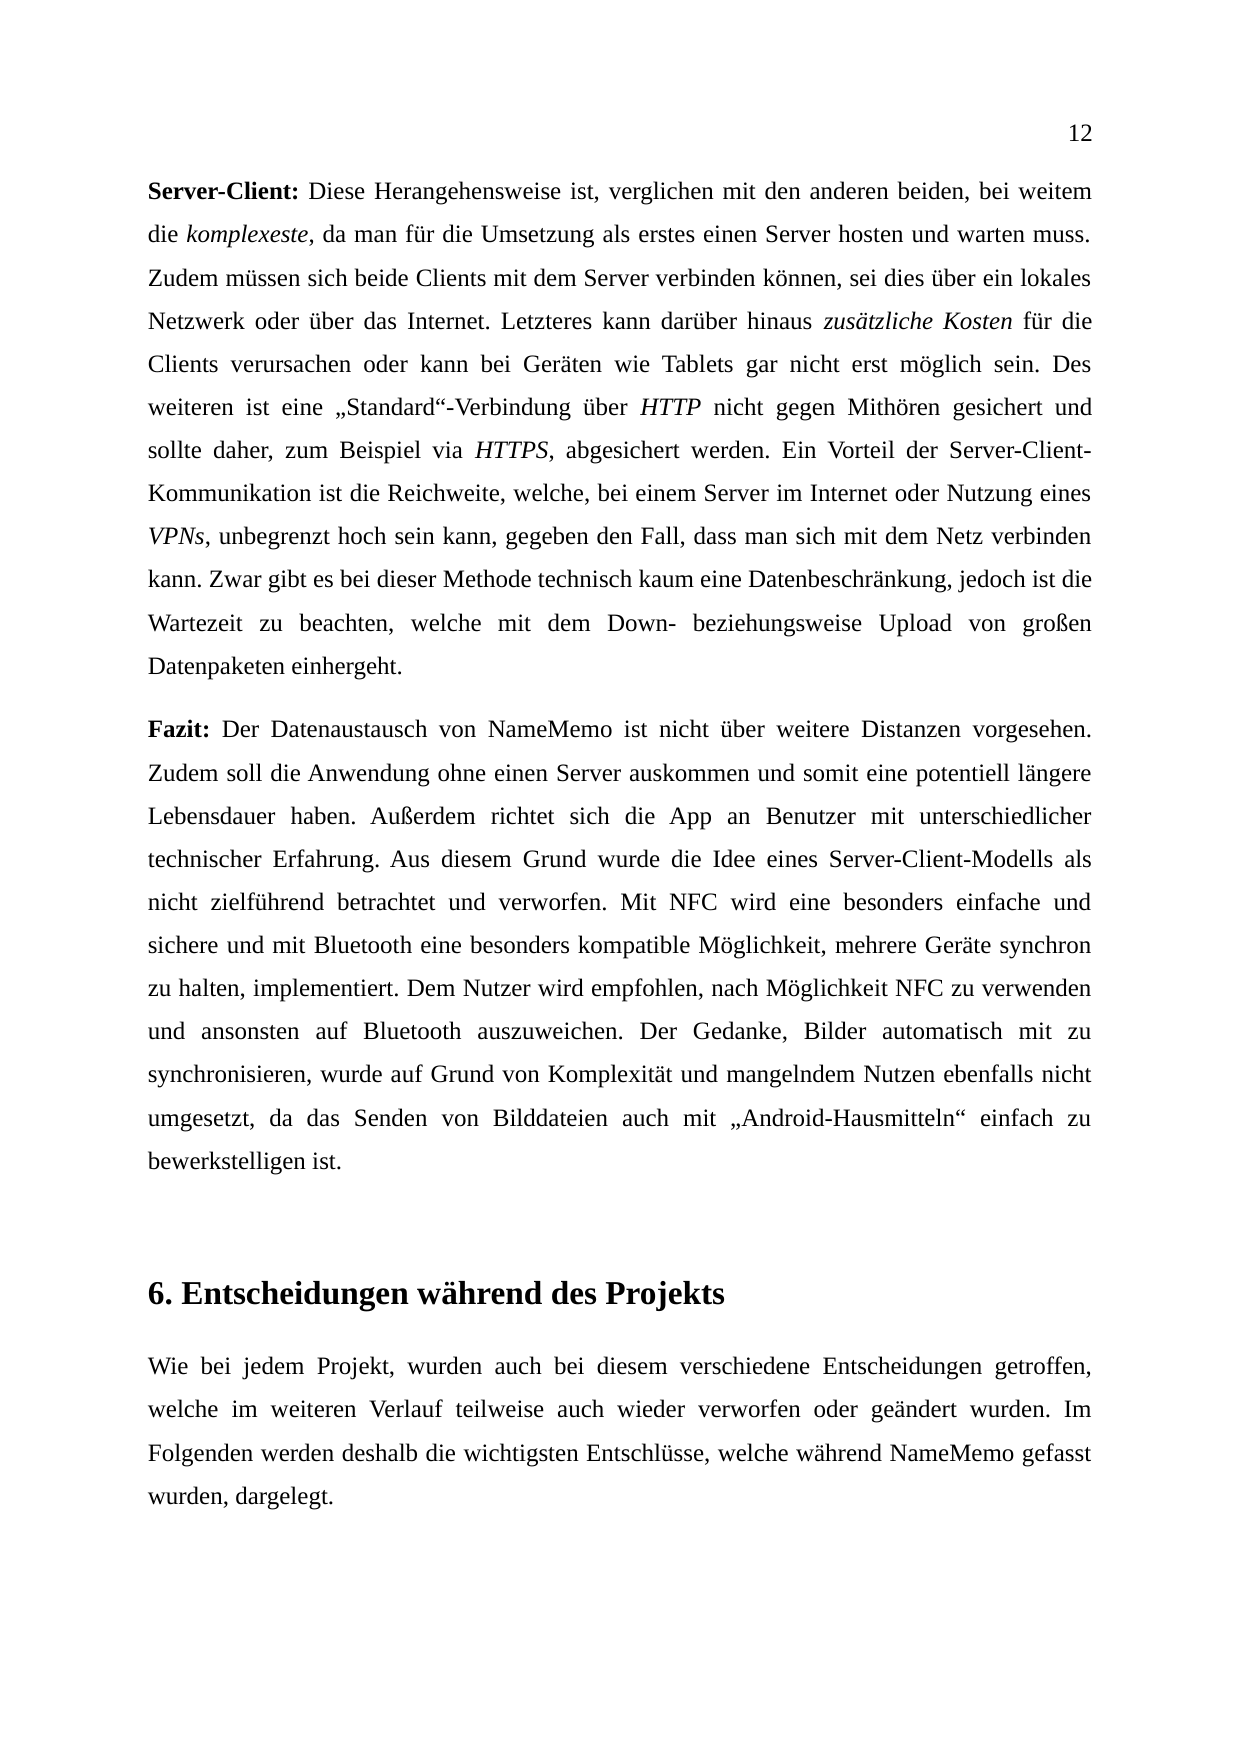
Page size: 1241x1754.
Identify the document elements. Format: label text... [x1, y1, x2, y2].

subtitle 6. Entscheidungen während des Projekts [148, 1273, 1093, 1312]
text Server-Client: Diese Herangehensweise ist, verglichen mit den anderen beiden, bei weitem die komplexeste, da man für die Umsetzung als erstes einen Server hosten und warten muss. Zudem müssen sich beide Clients mit dem Server verbinden können, sei dies über ein lokales Netzwerk oder über das Internet. Letzteres kann darüber hinaus zusätzliche Kosten für die Clients verursachen oder kann bei Geräten wie Tablets gar nicht erst möglich sein. Des weiteren ist eine „Standard“-Verbindung über HTTP nicht gegen Mithören gesichert und sollte daher, zum Beispiel via HTTPS, abgesichert werden. Ein Vorteil der Server-Client-Kommunikation ist die Reichweite, welche, bei einem Server im Internet oder Nutzung eines VPNs, unbegrenzt hoch sein kann, gegeben den Fall, dass man sich mit dem Netz verbinden kann. Zwar gibt es bei dieser Methode technisch kaum eine Datenbeschränkung, jedoch ist die Wartezeit zu beachten, welche mit dem Down- beziehungsweise Upload von großen Datenpaketen einhergeht. [148, 176, 1093, 679]
text Fazit: Der Datenaustausch von NameMemo ist nicht über weitere Distanzen vorgesehen. Zudem soll die Anwendung ohne einen Server auskommen und somit eine potentiell längere Lebensdauer haben. Außerdem richtet sich die App an Benutzer mit unterschiedlicher technischer Erfahrung. Aus diesem Grund wurde die Idee eines Server-Client-Modells als nicht zielführend betrachtet und verworfen. Mit NFC wird eine besonders einfache und sichere und mit Bluetooth eine besonders kompatible Möglichkeit, mehrere Geräte synchron zu halten, implementiert. Dem Nutzer wird empfohlen, nach Möglichkeit NFC zu verwenden und ansonsten auf Bluetooth auszuweichen. Der Gedanke, Bilder automatisch mit zu synchronisieren, wurde auf Grund von Komplexität und mangelndem Nutzen ebenfalls nicht umgesetzt, da das Senden von Bilddateien auch mit „Android-Hausmitteln“ einfach zu bewerkstelligen ist. [148, 714, 1093, 1174]
text Wie bei jedem Projekt, wurden auch bei diesem verschiedene Entscheidungen getroffen, welche im weiteren Verlauf teilweise auch wieder verworfen oder geändert wurden. Im Folgenden werden deshalb die wichtigsten Entschlüsse, welche während NameMemo gefasst wurden, dargelegt. [148, 1351, 1093, 1509]
